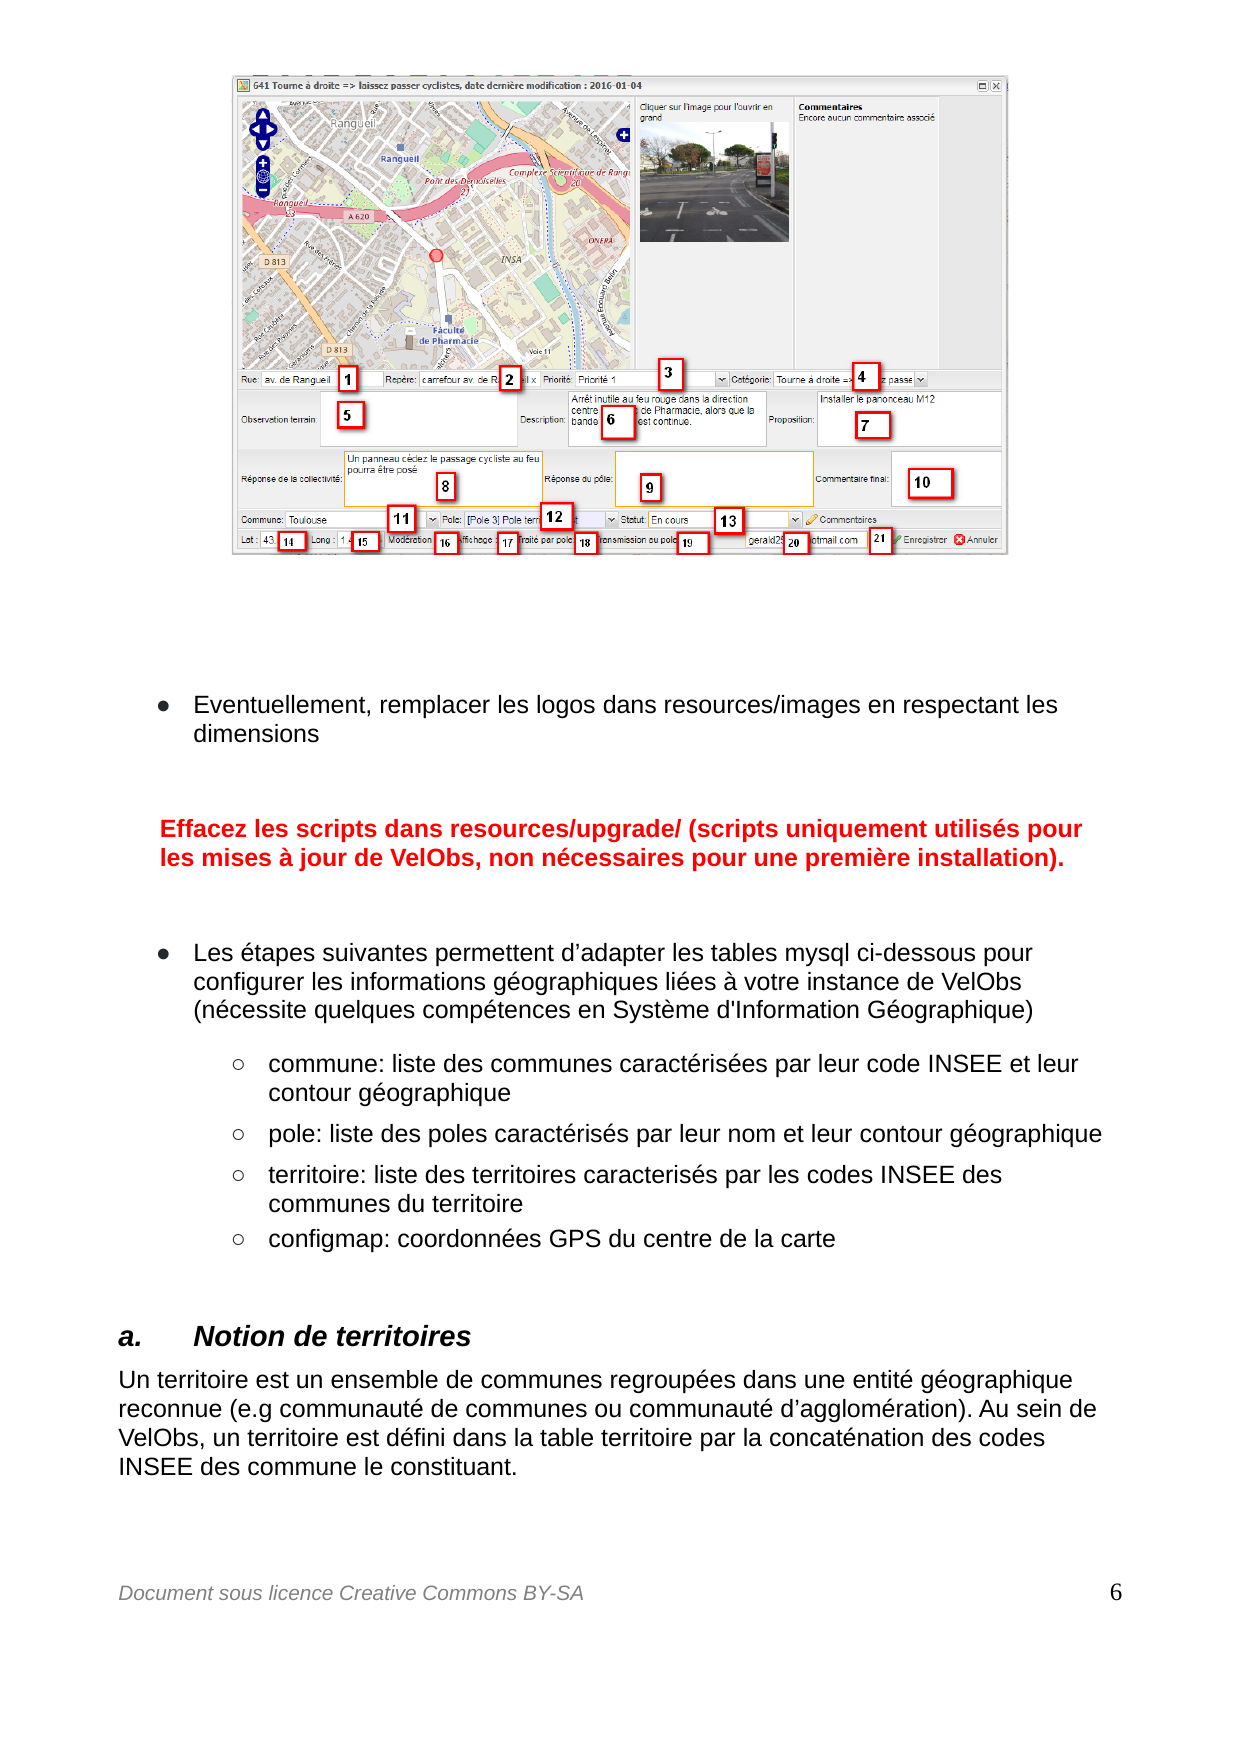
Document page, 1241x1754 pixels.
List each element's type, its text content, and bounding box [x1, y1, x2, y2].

subtitle Notion de territoires [118, 1319, 1122, 1353]
list Eventuellement, remplacer les logos dans resources/images en respectant les dimensions [156, 690, 1122, 748]
text Un territoire est un ensemble de communes regroupées dans une entité géographique reconnue (e.g communauté de communes ou communauté d’agglomération). Au sein de VelObs, un territoire est défini dans la table territoire par la concaténation des codes INSEE des commune le constituant. [118, 1365, 1122, 1480]
text Effacez les scripts dans resources/upgrade/ (scripts uniquement utilisés pour les mises à jour de VelObs, non nécessaires pour une première installation). [159, 814, 1122, 872]
list commune: liste des communes caractérisées par leur code INSEE et leur contour géographique [231, 1049, 1122, 1107]
list Les étapes suivantes permettent d’adapter les tables mysql ci-dessous pour configurer les informations géographiques liées à votre instance de VelObs (nécessite quelques compétences en Système d'Information Géographique) [156, 938, 1122, 1024]
picture [231, 75, 1009, 555]
list pole: liste des poles caractérisés par leur nom et leur contour géographique [231, 1119, 1122, 1148]
list territoire: liste des territoires caracterisés par les codes INSEE des communes du territoire [231, 1160, 1122, 1218]
list configmap: coordonnées GPS du centre de la carte [231, 1224, 1122, 1253]
